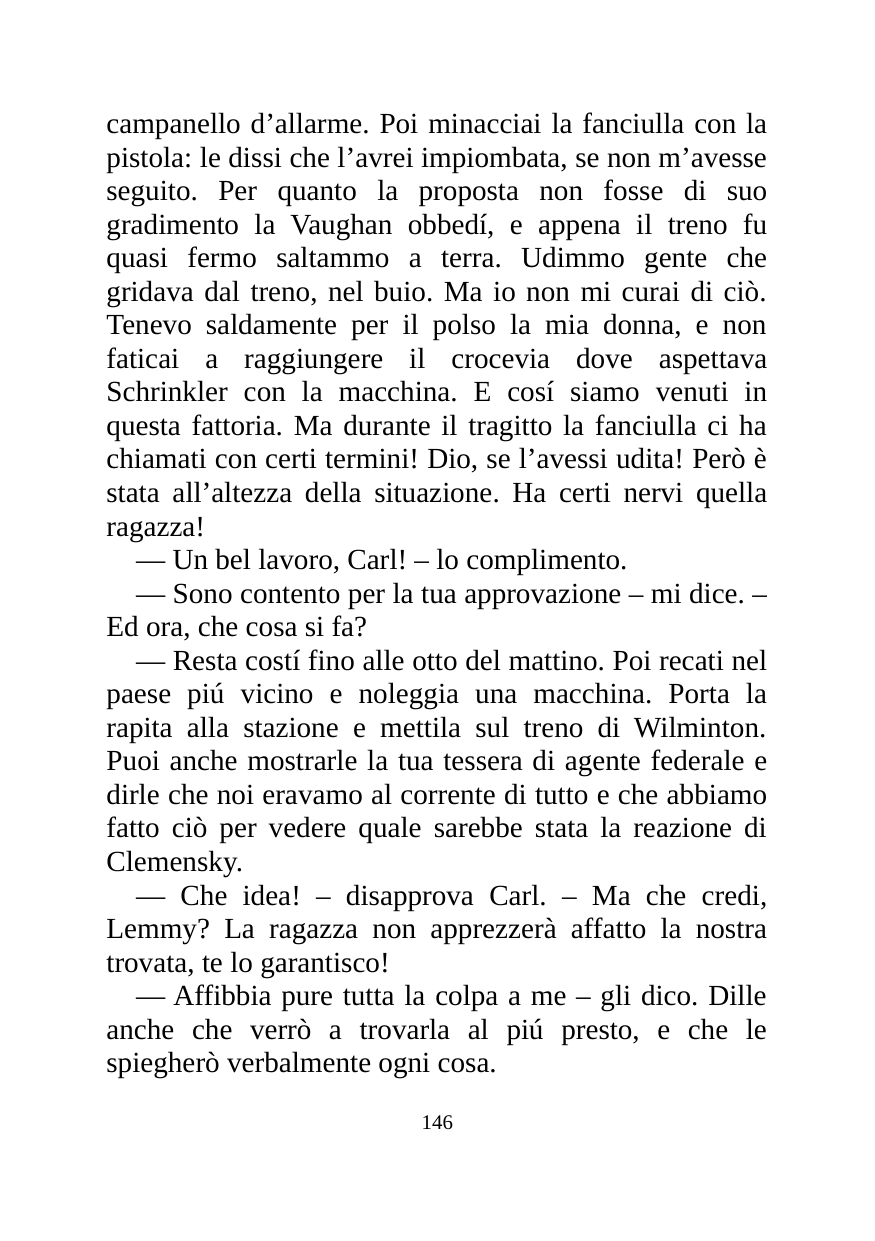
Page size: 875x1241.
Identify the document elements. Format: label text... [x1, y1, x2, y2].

text campanello d’allarme. Poi minacciai la fanciulla con la pistola: le dissi che l’avrei impiombata, se non m’avesse seguito. Per quanto la proposta non fosse di suo gradimento la Vaughan obbedí, e appena il treno fu quasi fermo saltammo a terra. Udimmo gente che gridava dal treno, nel buio. Ma io non mi curai di ciò. Tenevo saldamente per il polso la mia donna, e non faticai a raggiungere il crocevia dove aspettava Schrinkler con la macchina. E cosí siamo venuti in questa fattoria. Ma durante il tragitto la fanciulla ci ha chiamati con certi termini! Dio, se l’avessi udita! Però è stata all’altezza della situazione. Ha certi nervi quella ragazza! [106, 106, 768, 542]
text — Resta costí fino alle otto del mattino. Poi recati nel paese piú vicino e noleggia una macchina. Porta la rapita alla stazione e mettila sul treno di Wilminton. Puoi anche mostrarle la tua tessera di agente federale e dirle che noi eravamo al corrente di tutto e che abbiamo fatto ciò per vedere quale sarebbe stata la reazione di Clemensky. [106, 643, 768, 878]
text — Sono contento per la tua approvazione – mi dice. – Ed ora, che cosa si fa? [106, 576, 768, 643]
text — Affibbia pure tutta la colpa a me – gli dico. Dille anche che verrò a trovarla al piú presto, e che le spiegherò verbalmente ogni cosa. [106, 978, 768, 1079]
text — Che idea! – disapprova Carl. – Ma che credi, Lemmy? La ragazza non apprezzerà affatto la nostra trovata, te lo garantisco! [106, 878, 768, 978]
text — Un bel lavoro, Carl! – lo complimento. [106, 542, 768, 576]
